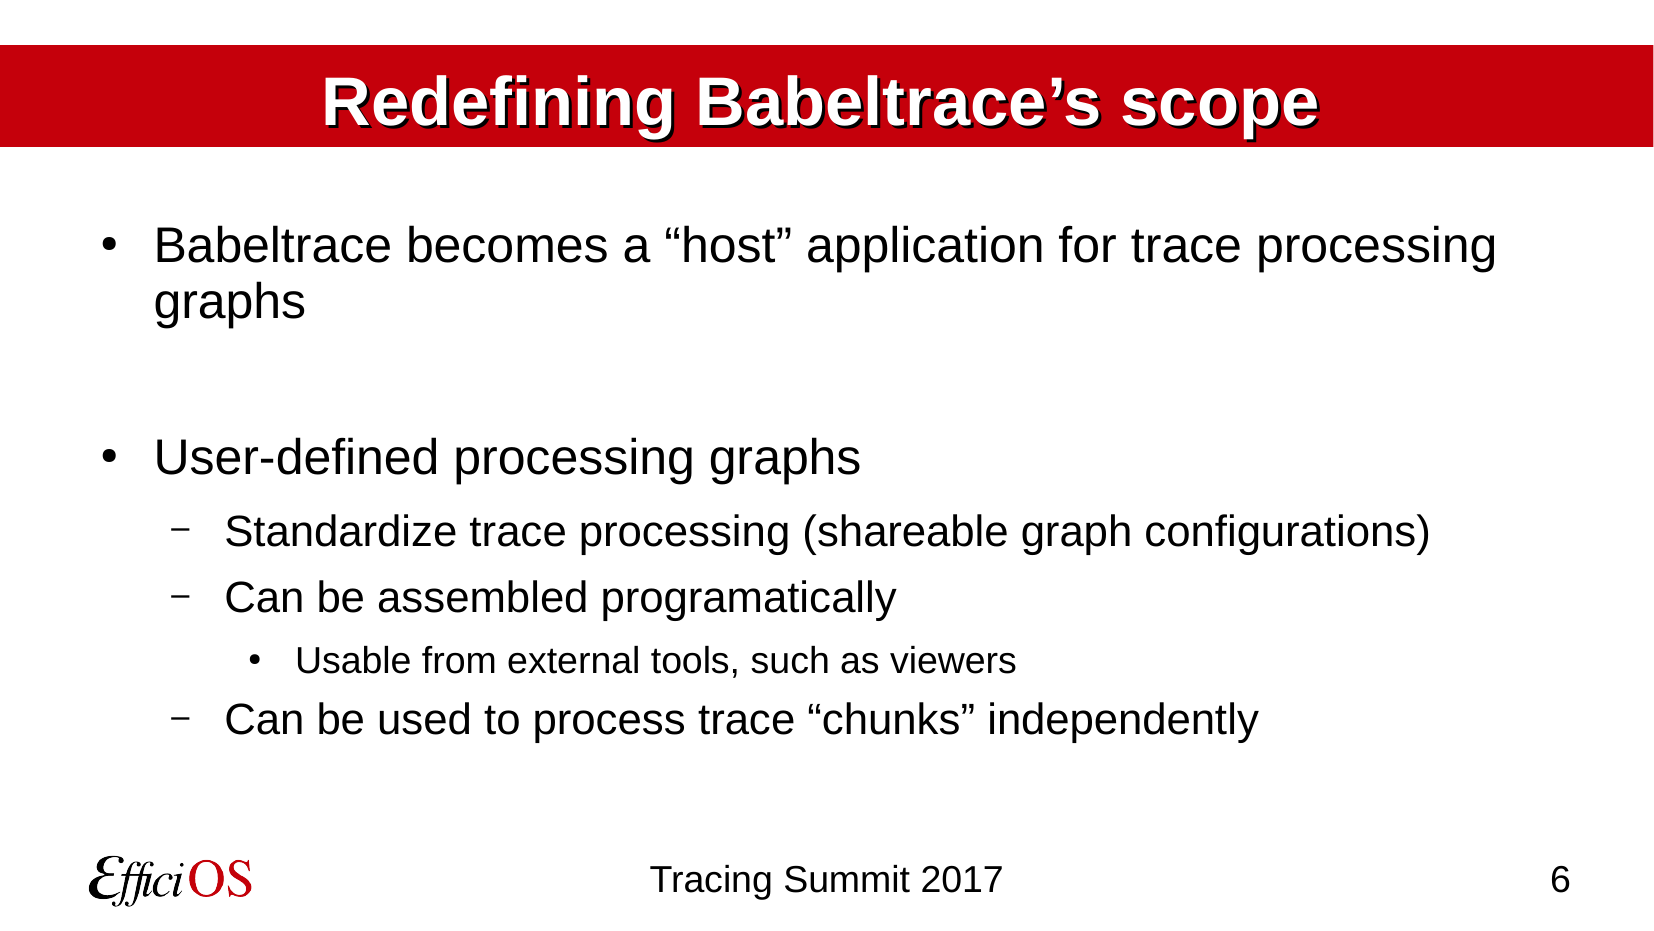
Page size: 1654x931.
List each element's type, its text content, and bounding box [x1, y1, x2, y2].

picture [82, 853, 260, 910]
list Babeltrace becomes a “host” application for trace processing graphs User-defined processing graphs Standardize trace processing (shareable graph configurations) Can be assembled programatically Usable from external tools, such as viewers Can be used to process trace “chunks” independently [82, 217, 1571, 758]
title Redefining Babeltrace’s scope [76, 24, 1565, 180]
